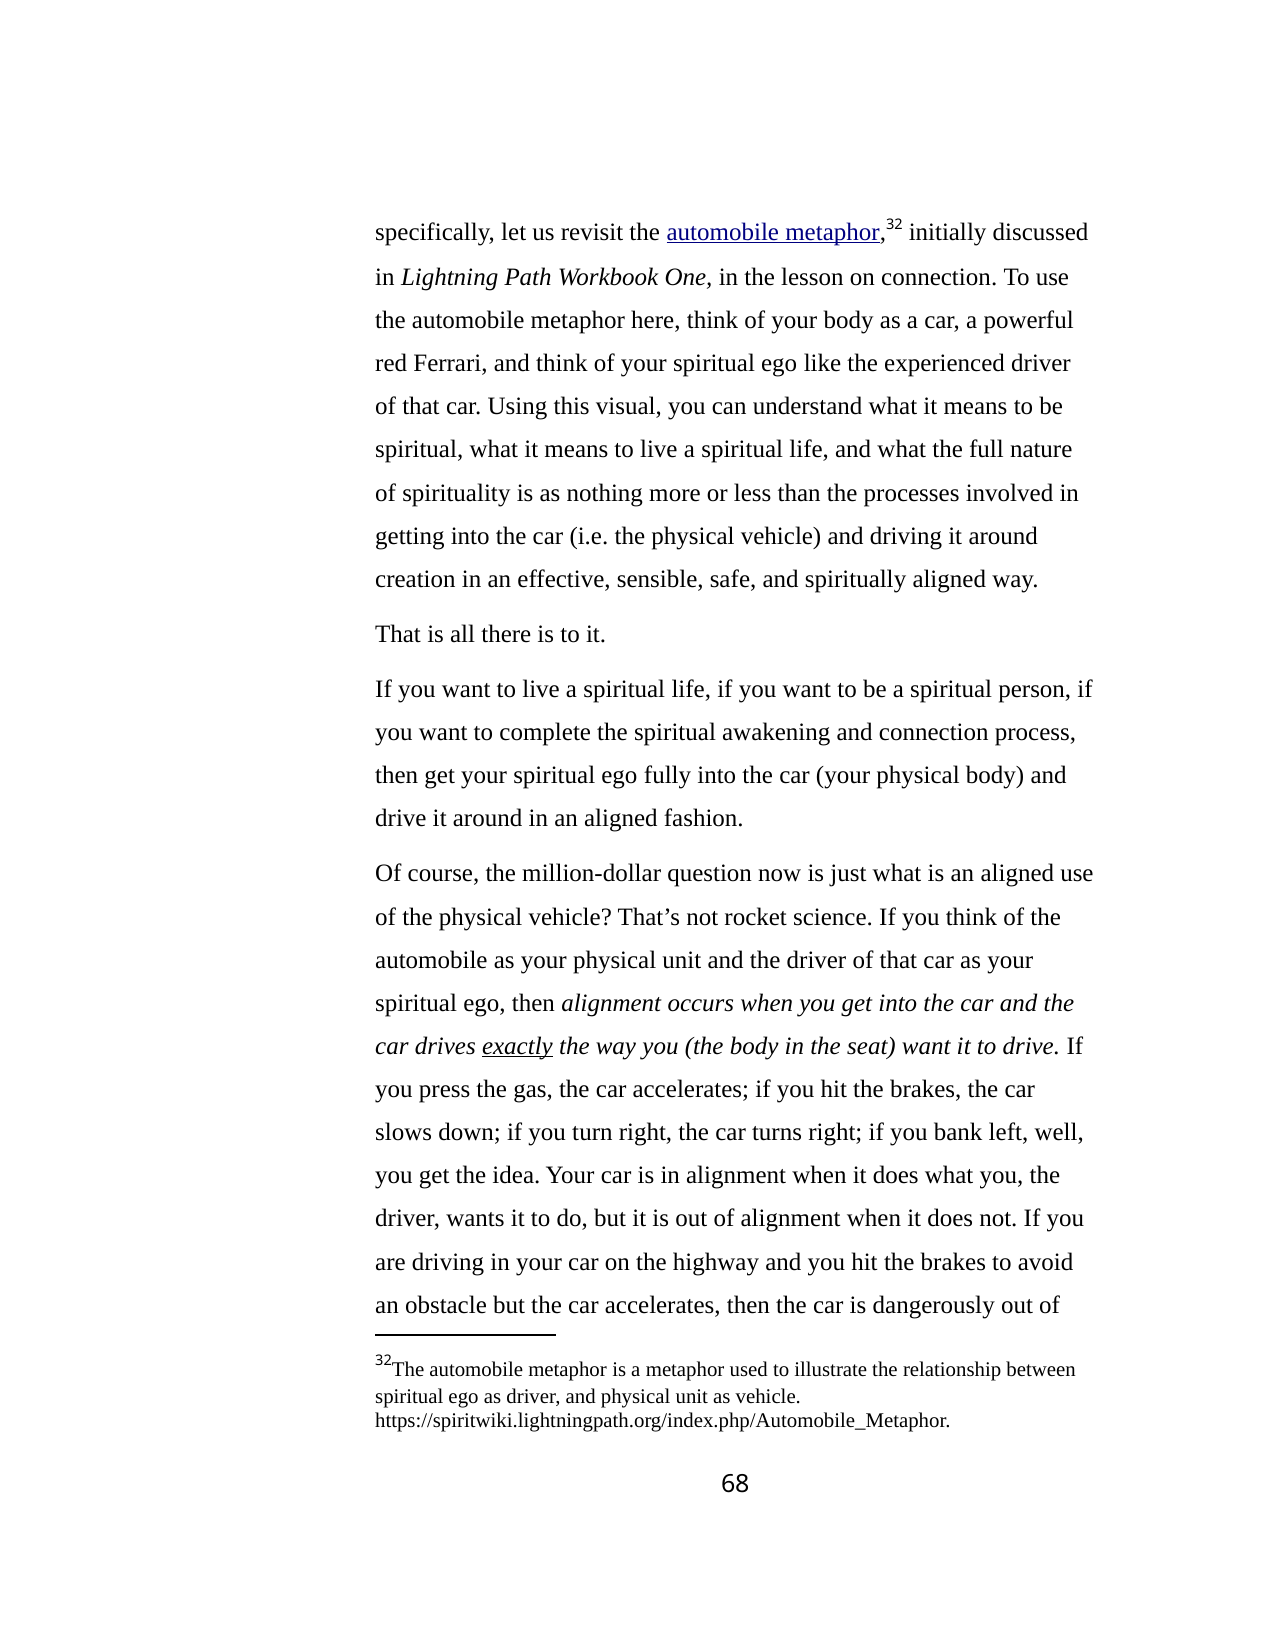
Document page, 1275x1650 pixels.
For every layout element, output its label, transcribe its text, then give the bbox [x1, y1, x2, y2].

text Of course, the million-dollar question now is just what is an aligned use of the physical vehicle? That’s not rocket science. If you think of the automobile as your physical unit and the driver of that car as your spiritual ego, then alignment occurs when you get into the car and the car drives exactly the way you (the body in the seat) want it to drive. If you press the gas, the car accelerates; if you hit the brakes, the car slows down; if you turn right, the car turns right; if you bank left, well, you get the idea. Your car is in alignment when it does what you, the driver, wants it to do, but it is out of alignment when it does not. If you are driving in your car on the highway and you hit the brakes to avoid an obstacle but the car accelerates, then the car is dangerously out of [375, 858, 1095, 1318]
text If you want to live a spiritual life, if you want to be a spiritual person, if you want to complete the spiritual awakening and connection process, then get your spiritual ego fully into the car (your physical body) and drive it around in an aligned fashion. [375, 674, 1095, 832]
text specifically, let us revisit the automobile metaphor, initially discussed in Lightning Path Workbook One, in the lesson on connection. To use the automobile metaphor here, think of your body as a car, a powerful red Ferrari, and think of your spiritual ego like the experienced driver of that car. Using this visual, you can understand what it means to be spiritual, what it means to live a spiritual life, and what the full nature of spirituality is as nothing more or less than the processes involved in getting into the car (i.e. the physical vehicle) and driving it around creation in an effective, sensible, safe, and spiritually aligned way. [375, 213, 1095, 593]
text That is all there is to it. [375, 619, 1095, 648]
text The automobile metaphor is a metaphor used to illustrate the relationship between spiritual ego as driver, and physical unit as vehicle. https://spiritwiki.lightningpath.org/index.php/Automobile_Metaphor. [375, 1350, 1095, 1432]
